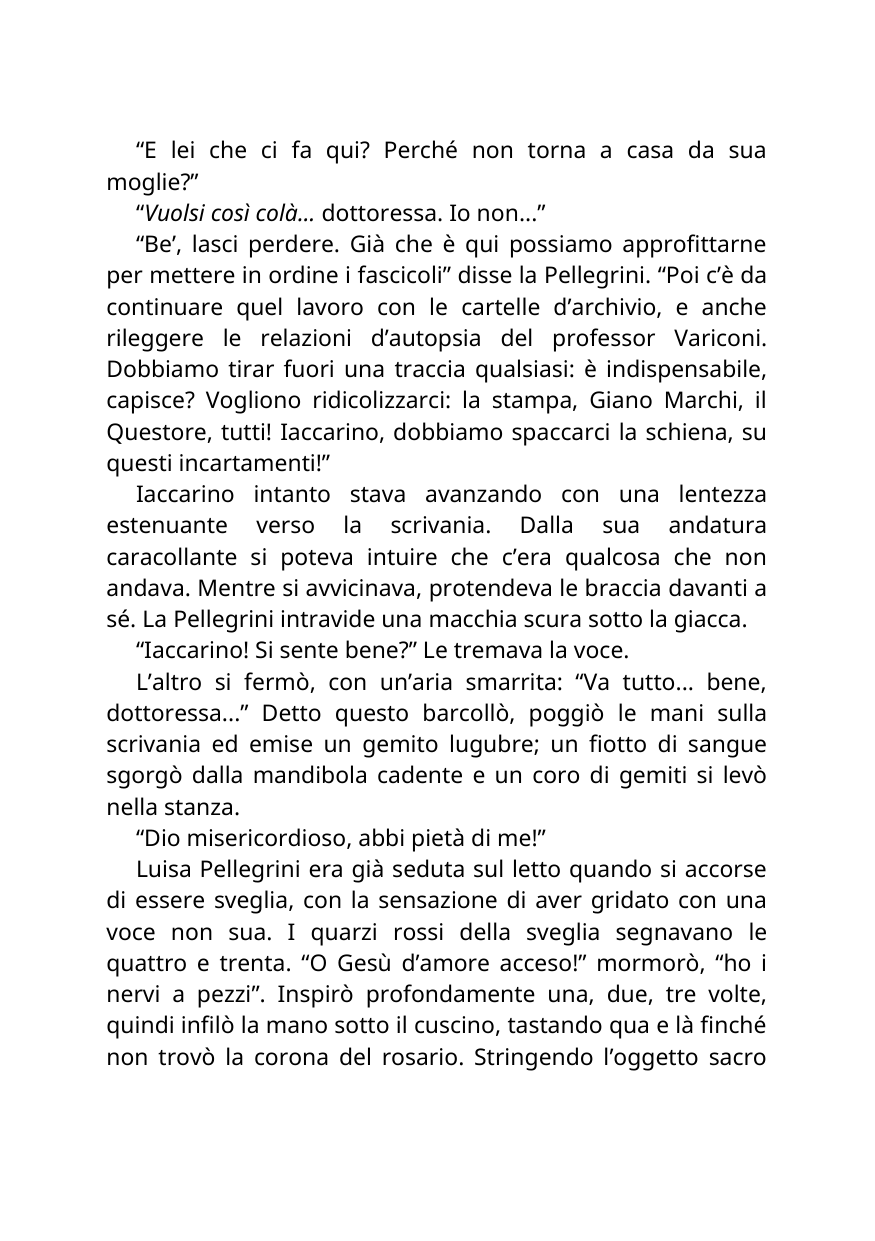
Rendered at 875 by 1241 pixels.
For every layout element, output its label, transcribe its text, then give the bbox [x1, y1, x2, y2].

text Iaccarino intanto stava avanzando con una lentezza estenuante verso la scrivania. Dalla sua andatura caracollante si poteva intuire che c’era qualcosa che non andava. Mentre si avvicinava, protendeva le braccia davanti a sé. La Pellegrini intravide una macchia scura sotto la giacca. [106, 478, 768, 634]
text “Dio misericordioso, abbi pietà di me!” [106, 822, 768, 853]
text “E lei che ci fa qui? Perché non torna a casa da sua moglie?” [106, 134, 768, 197]
text L’altro si fermò, con un’aria smarrita: “Va tutto... bene, dottoressa...” Detto questo barcollò, poggiò le mani sulla scrivania ed emise un gemito lugubre; un fiotto di sangue sgorgò dalla mandibola cadente e un coro di gemiti si levò nella stanza. [106, 666, 768, 822]
text “Iaccarino! Si sente bene?” Le tremava la voce. [106, 634, 768, 666]
text Luisa Pellegrini era già seduta sul letto quando si accorse di essere sveglia, con la sensazione di aver gridato con una voce non sua. I quarzi rossi della sveglia segnavano le quattro e trenta. “O Gesù d’amore acceso!” mormorò, “ho i nervi a pezzi”. Inspirò profondamente una, due, tre volte, quindi infilò la mano sotto il cuscino, tastando qua e là finché non trovò la corona del rosario. Stringendo l’oggetto sacro [106, 853, 768, 1072]
text “Be’, lasci perdere. Già che è qui possiamo approfittarne per mettere in ordine i fascicoli” disse la Pellegrini. “Poi c’è da continuare quel lavoro con le cartelle d’archivio, e anche rileggere le relazioni d’autopsia del professor Variconi. Dobbiamo tirar fuori una traccia qualsiasi: è indispensabile, capisce? Vogliono ridicolizzarci: la stampa, Giano Marchi, il Questore, tutti! Iaccarino, dobbiamo spaccarci la schiena, su questi incartamenti!” [106, 228, 768, 478]
text “Vuolsi così colà... dottoressa. Io non...” [106, 197, 768, 228]
